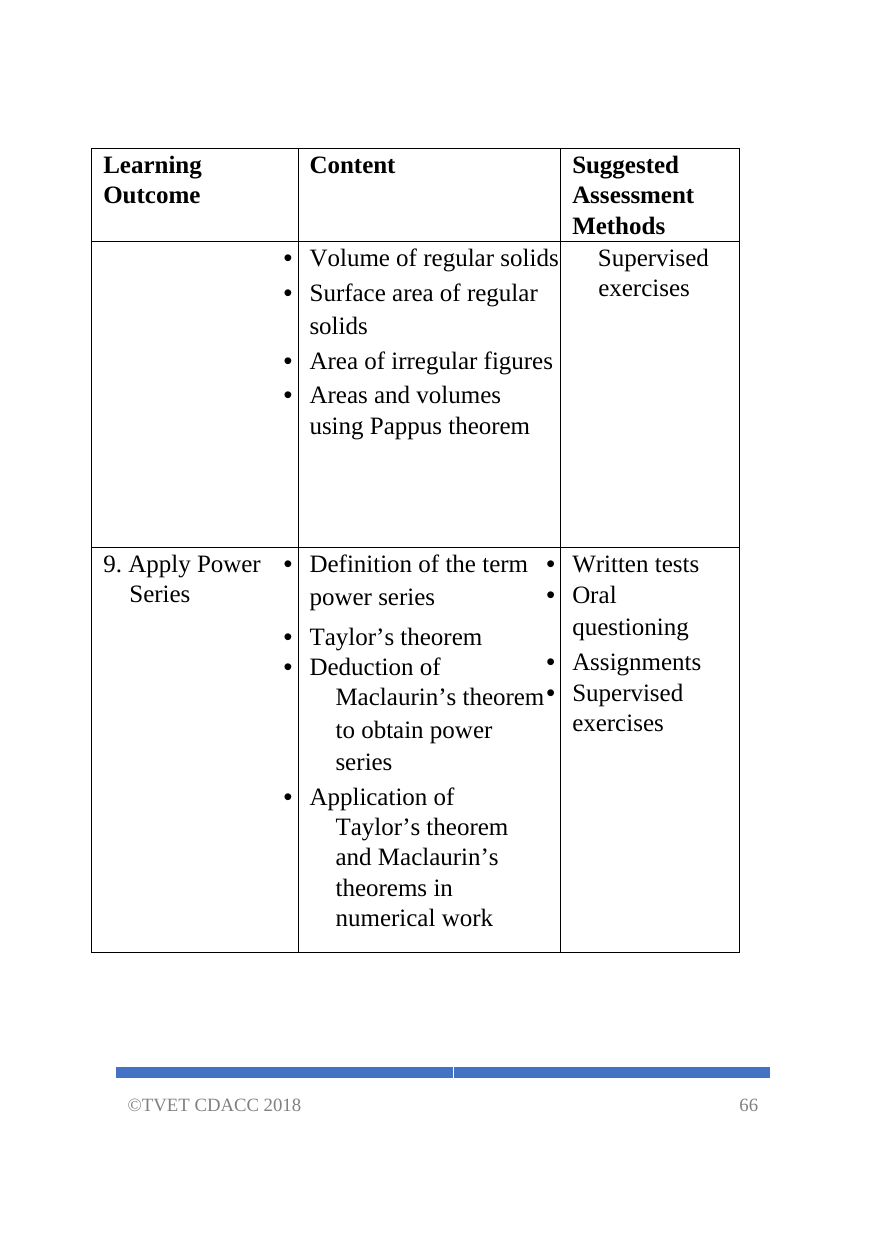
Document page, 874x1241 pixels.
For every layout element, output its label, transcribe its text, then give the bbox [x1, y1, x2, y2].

table_header Suggested Assessment Methods [561, 149, 739, 241]
table_cell  Supervised exercises [561, 242, 739, 547]
table_cell [92, 242, 298, 547]
table_header Learning Outcome [92, 149, 298, 241]
table_cell 9. Apply Power Series [92, 548, 298, 952]
table_cell Volume of regular solids Surface area of regular solids Area of irregular figures Areas and volumes using Pappus theorem [299, 242, 560, 547]
table_cell Written tests Oral questioning Assignments Supervised exercises [561, 548, 739, 952]
table_cell Definition of the term power series Taylor’s theorem Deduction of Maclaurin’s theorem to obtain power series Application of Taylor’s theorem and Maclaurin’s theorems in numerical work [299, 548, 560, 952]
table_header Content [299, 149, 560, 241]
